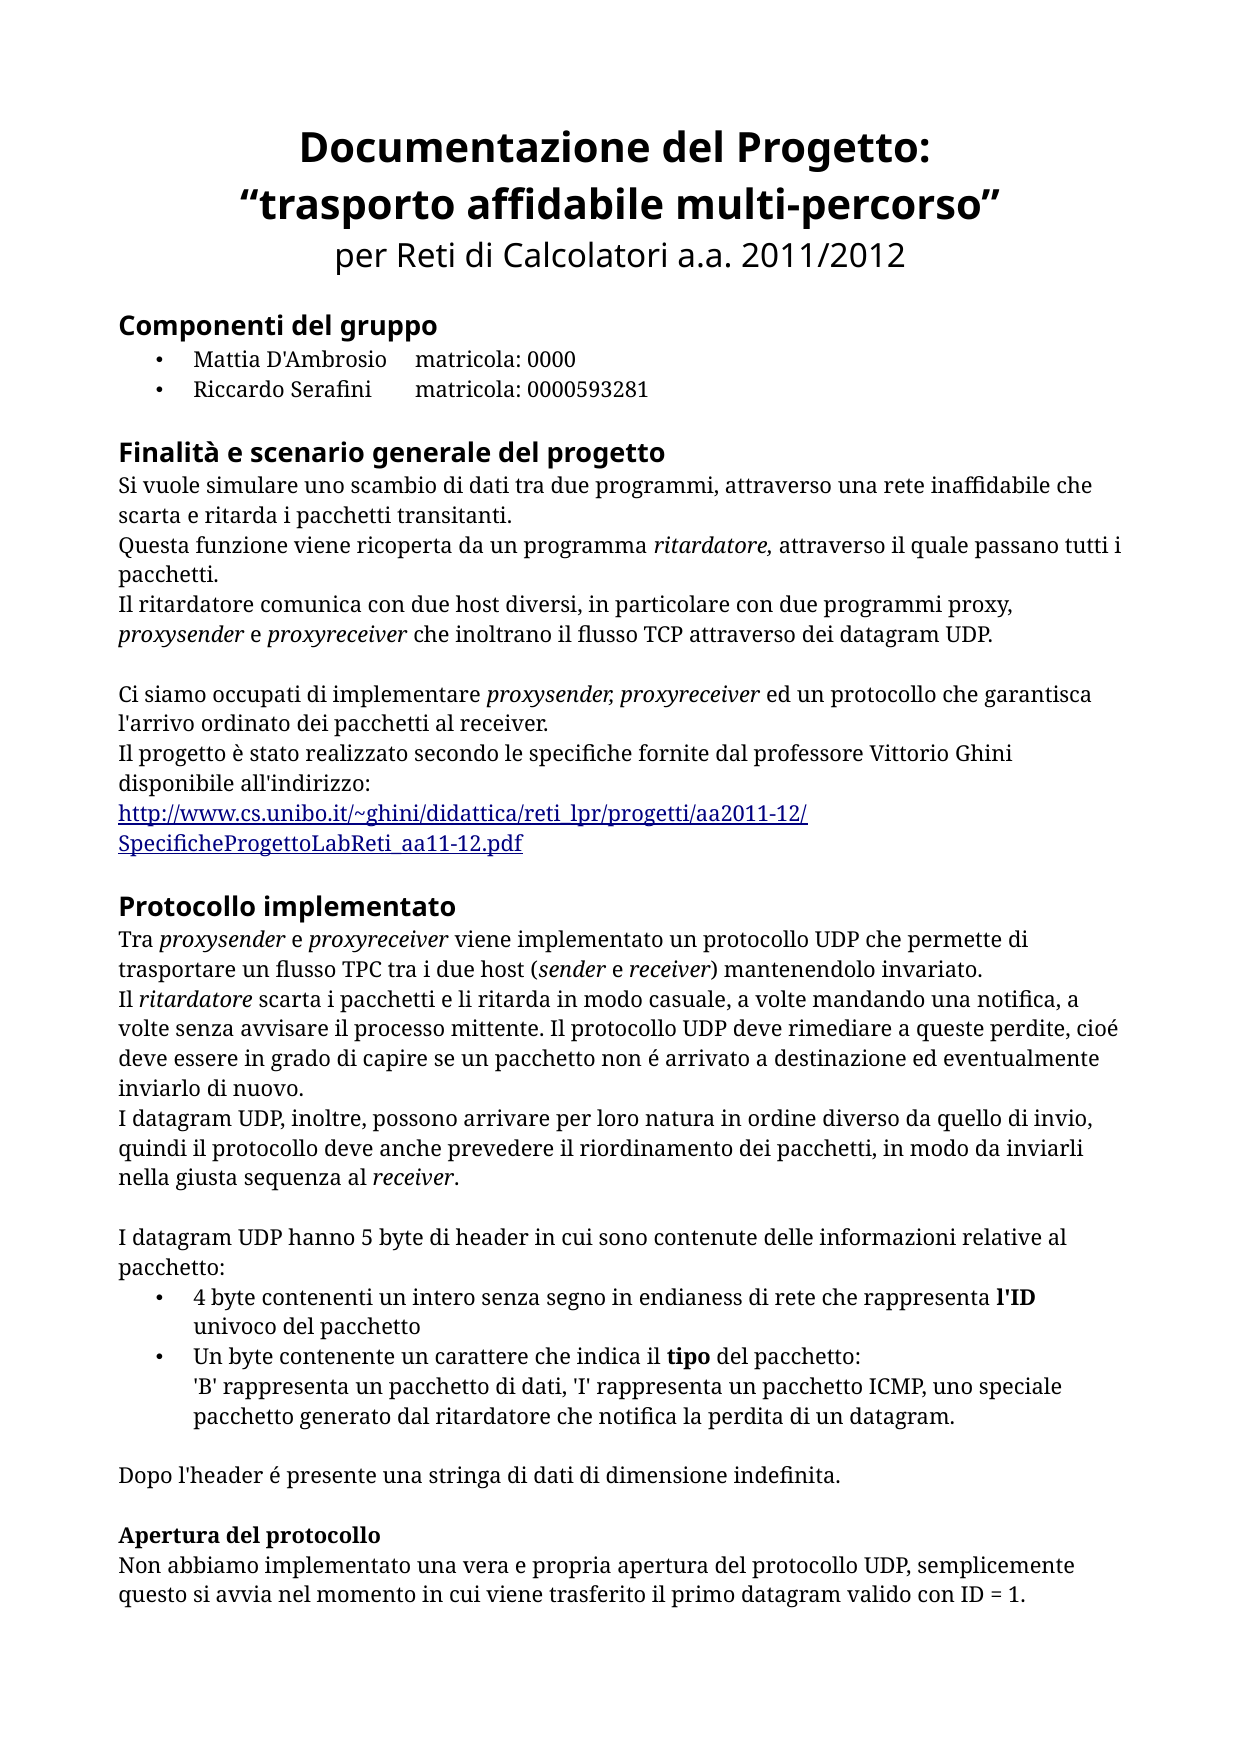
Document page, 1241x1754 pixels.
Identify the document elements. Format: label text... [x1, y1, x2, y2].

text Non abbiamo implementato una vera e propria apertura del protocollo UDP, semplicemente questo si avvia nel momento in cui viene trasferito il primo datagram valido con ID = 1. [118, 1549, 1122, 1609]
text http://www.cs.unibo.it/~ghini/didattica/reti_lpr/progetti/aa2011-12/SpecificheProgettoLabReti_aa11-12.pdf [118, 798, 1122, 857]
text Protocollo implementato [118, 887, 1122, 924]
text I datagram UDP hanno 5 byte di header in cui sono contenute delle informazioni relative al pacchetto: [118, 1222, 1122, 1281]
list Riccardo Serafini matricola: 0000593281 [156, 373, 1122, 403]
list 4 byte contenenti un intero senza segno in endianess di rete che rappresenta l'ID univoco del pacchetto [156, 1281, 1122, 1341]
text Il progetto è stato realizzato secondo le specifiche fornite dal professore Vittorio Ghini disponibile all'indirizzo: [118, 738, 1122, 798]
list Mattia D'Ambrosio matricola: 0000 [156, 344, 1122, 373]
text “trasporto affidabile multi-percorso” [118, 175, 1122, 232]
text Tra proxysender e proxyreceiver viene implementato un protocollo UDP che permette di trasportare un flusso TPC tra i due host (sender e receiver) mantenendolo invariato. [118, 924, 1122, 983]
text Documentazione del Progetto: [118, 118, 1122, 175]
text I datagram UDP, inoltre, possono arrivare per loro natura in ordine diverso da quello di invio, quindi il protocollo deve anche prevedere il riordinamento dei pacchetti, in modo da inviarli nella giusta sequenza al receiver. [118, 1103, 1122, 1192]
list Un byte contenente un carattere che indica il tipo del pacchetto: 'B' rappresenta un pacchetto di dati, 'I' rappresenta un pacchetto ICMP, uno speciale pacchetto generato dal ritardatore che notifica la perdita di un datagram. [156, 1341, 1122, 1430]
text Finalità e scenario generale del progetto [118, 403, 1122, 470]
text Dopo l'header é presente una stringa di dati di dimensione indefinita. [118, 1460, 1122, 1490]
text Ci siamo occupati di implementare proxysender, proxyreceiver ed un protocollo che garantisca l'arrivo ordinato dei pacchetti al receiver. [118, 678, 1122, 738]
text Componenti del gruppo [118, 307, 1122, 344]
text Il ritardatore comunica con due host diversi, in particolare con due programmi proxy, proxysender e proxyreceiver che inoltrano il flusso TCP attraverso dei datagram UDP. [118, 589, 1122, 649]
text Il ritardatore scarta i pacchetti e li ritarda in modo casuale, a volte mandando una notifica, a volte senza avvisare il processo mittente. Il protocollo UDP deve rimediare a queste perdite, cioé deve essere in grado di capire se un pacchetto non é arrivato a destinazione ed eventualmente inviarlo di nuovo. [118, 983, 1122, 1103]
text Si vuole simulare uno scambio di dati tra due programmi, attraverso una rete inaffidabile che scarta e ritarda i pacchetti transitanti. [118, 470, 1122, 529]
text Questa funzione viene ricoperta da un programma ritardatore, attraverso il quale passano tutti i pacchetti. [118, 529, 1122, 589]
text per Reti di Calcolatori a.a. 2011/2012 [118, 232, 1122, 277]
text Apertura del protocollo [118, 1520, 1122, 1549]
